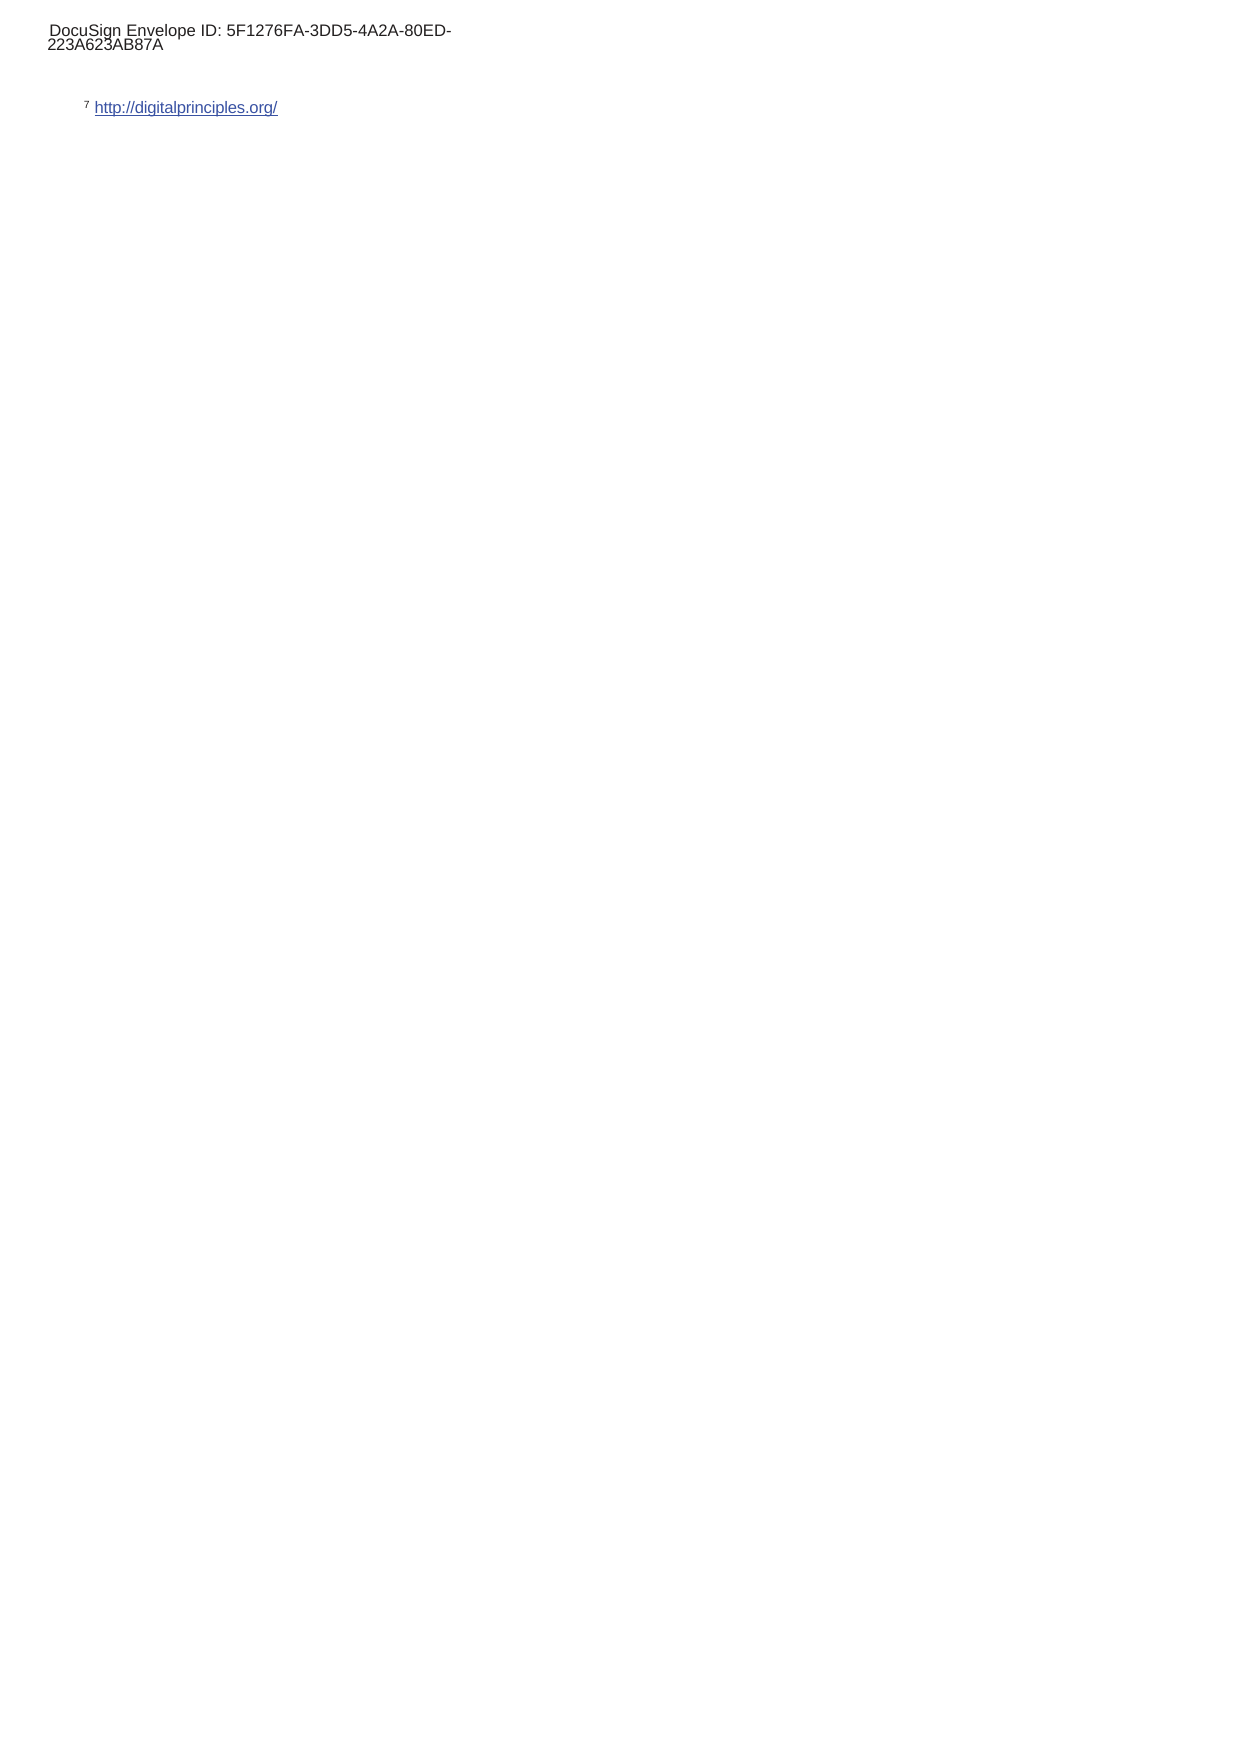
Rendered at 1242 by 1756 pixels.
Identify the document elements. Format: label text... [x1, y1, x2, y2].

text 7 http://digitalprinciples.org/ [84, 98, 1212, 117]
